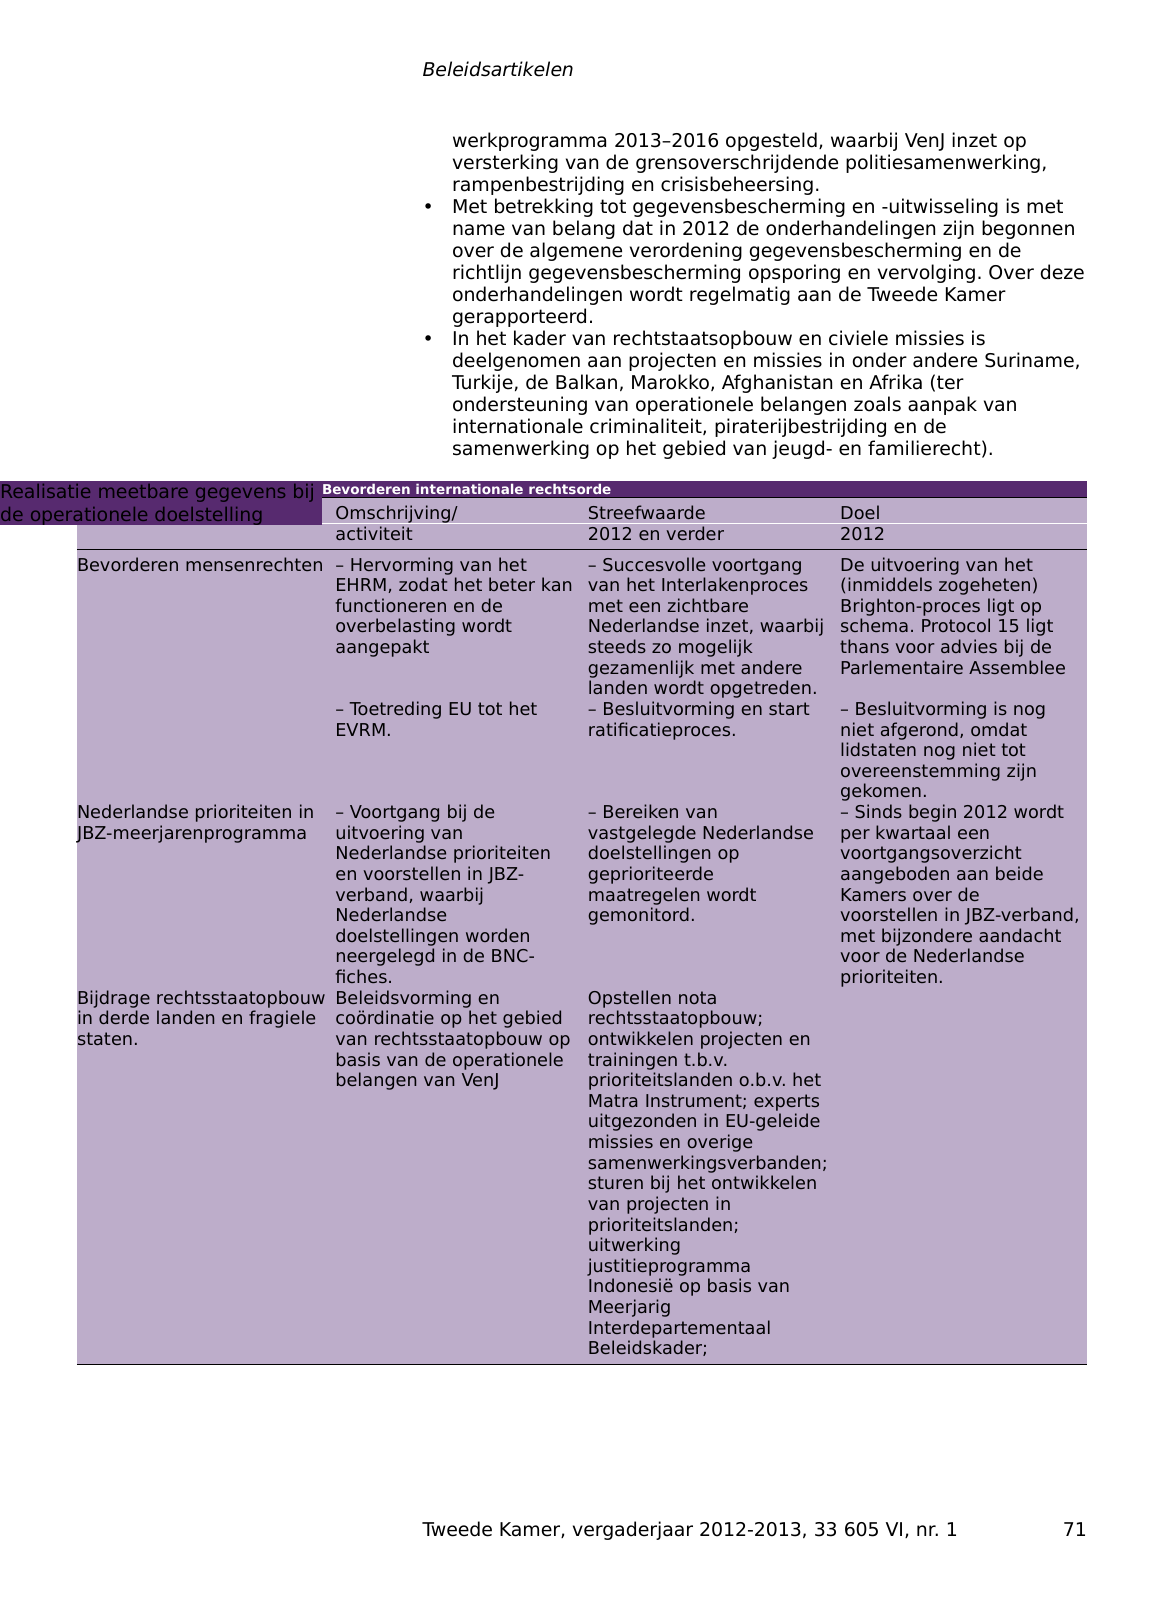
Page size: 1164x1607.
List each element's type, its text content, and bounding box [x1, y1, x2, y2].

table_cell Bevorderen mensenrechten [77, 550, 329, 699]
table_cell [77, 699, 329, 802]
table_cell Nederlandse prioriteiten in JBZ-meerjarenprogramma [77, 802, 329, 988]
table_cell Opstellen nota rechtsstaatopbouw; ontwikkelen projecten en trainingen t.b.v. prioriteitslanden o.b.v. het Matra Instrument; experts uitgezonden in EU-geleide missies en overige samenwerkingsverbanden; sturen bij het ontwikkelen van projecten in prioriteitslanden; uitwerking justitieprogramma Indonesië op basis van Meerjarig Interdepartementaal Beleidskader; [582, 988, 834, 1364]
table_cell [834, 988, 1087, 1364]
table_header Bevorderen internationale rechtsorde [0, 481, 1087, 525]
table_cell – Hervorming van het EHRM, zodat het beter kan functioneren en de overbelasting wordt aangepakt [329, 550, 582, 699]
table_cell – Toetreding EU tot het EVRM. [329, 699, 582, 802]
table_cell – Bereiken van vastgelegde Nederlandse doelstellingen op geprioriteerde maatregelen wordt gemonitord. [582, 802, 834, 988]
text • In het kader van rechtstaatsopbouw en civiele missies is deelgenomen aan projecten en missies in onder andere Suriname, Turkije, de Balkan, Marokko, Afghanistan en Afrika (ter ondersteuning van operationele belangen zoals aanpak van internationale criminaliteit, piraterijbestrijding en de samenwerking op het gebied van jeugd- en familierecht). [422, 328, 1087, 459]
text werkprogramma 2013–2016 opgesteld, waarbij VenJ inzet op versterking van de grensoverschrijdende politiesamenwerking, rampenbestrijding en crisisbeheersing. [422, 130, 1087, 196]
table_cell De uitvoering van het (inmiddels zogeheten) Brighton-proces ligt op schema. Protocol 15 ligt thans voor advies bij de Parlementaire Assemblee [834, 550, 1087, 699]
table_cell 2012 [834, 524, 1087, 549]
table_cell [77, 524, 329, 549]
table_cell Beleidsvorming en coördinatie op het gebied van rechtsstaatopbouw op basis van de operationele belangen van VenJ [329, 988, 582, 1364]
table_cell – Besluitvorming en start ratificatieproces. [582, 699, 834, 802]
text • Met betrekking tot gegevensbescherming en -uitwisseling is met name van belang dat in 2012 de onderhandelingen zijn begonnen over de algemene verordening gegevensbescherming en de richtlijn gegevensbescherming opsporing en vervolging. Over deze onderhandelingen wordt regelmatig aan de Tweede Kamer gerapporteerd. [422, 196, 1087, 328]
table_cell – Sinds begin 2012 wordt per kwartaal een voortgangsoverzicht aangeboden aan beide Kamers over de voorstellen in JBZ-verband, met bijzondere aandacht voor de Nederlandse prioriteiten. [834, 802, 1087, 988]
table_cell – Succesvolle voortgang van het Interlakenproces met een zichtbare Nederlandse inzet, waarbij steeds zo mogelijk gezamenlijk met andere landen wordt opgetreden. [582, 550, 834, 699]
table_cell activiteit [329, 524, 582, 549]
table_cell – Voortgang bij de uitvoering van Nederlandse prioriteiten en voorstellen in JBZ-verband, waarbij Nederlandse doelstellingen worden neergelegd in de BNC-fiches. [329, 802, 582, 988]
table_cell Streefwaarde [582, 498, 834, 523]
table_cell Bijdrage rechtsstaatopbouw in derde landen en fragiele staten. [77, 988, 329, 1364]
table_cell Omschrijving/ [329, 498, 582, 523]
table_cell 2012 en verder [582, 524, 834, 549]
table_cell – Besluitvorming is nog niet afgerond, omdat lidstaten nog niet tot overeenstemming zijn gekomen. [834, 699, 1087, 802]
table_cell [322, 498, 329, 523]
table_cell Doel [834, 498, 1087, 523]
